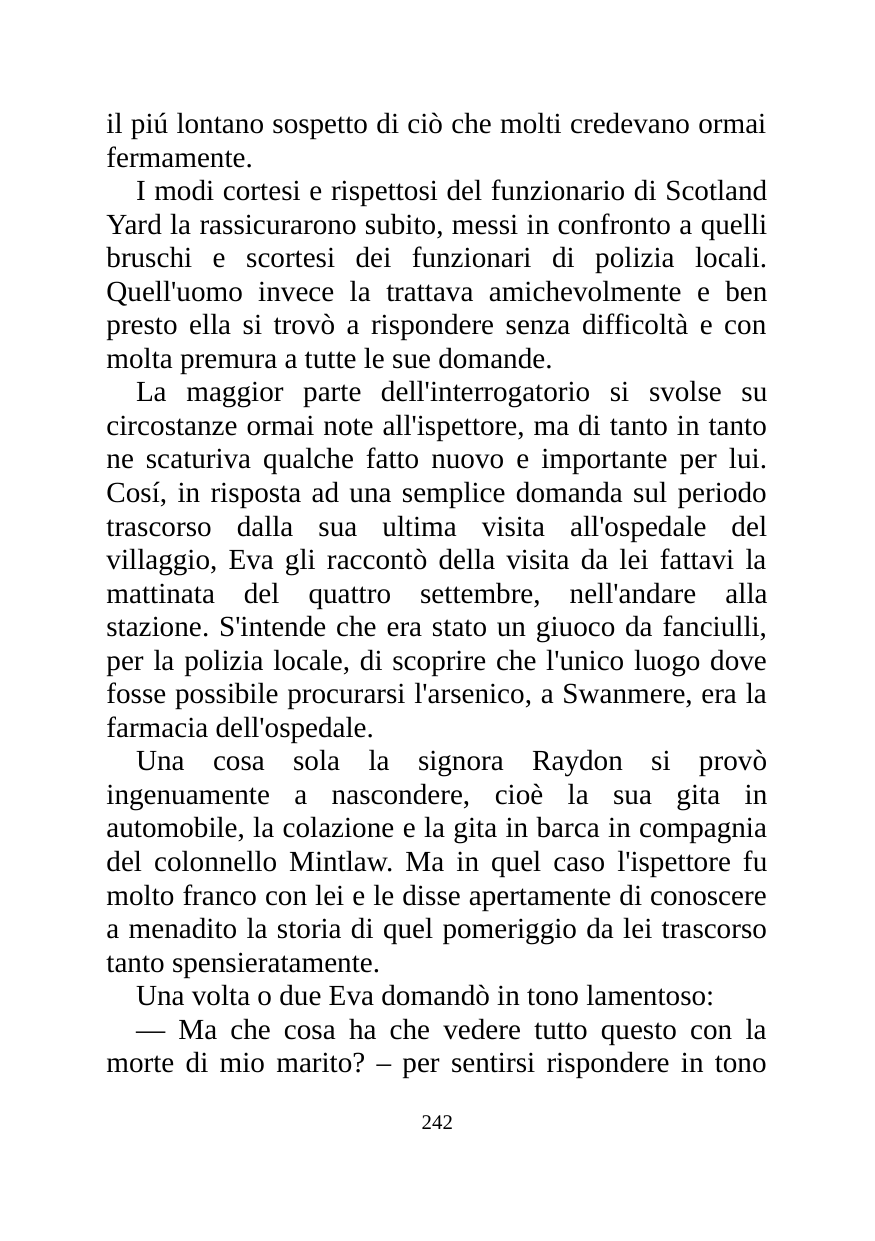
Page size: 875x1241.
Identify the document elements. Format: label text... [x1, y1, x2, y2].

text il piú lontano sospetto di ciò che molti credevano ormai fermamente. [106, 106, 768, 173]
text Una cosa sola la signora Raydon si provò ingenuamente a nascondere, cioè la sua gita in automobile, la colazione e la gita in barca in compagnia del colonnello Mintlaw. Ma in quel caso l'ispettore fu molto franco con lei e le disse apertamente di conoscere a menadito la storia di quel pomeriggio da lei trascorso tanto spensieratamente. [106, 743, 768, 978]
text I modi cortesi e rispettosi del funzionario di Scotland Yard la rassicurarono subito, messi in confronto a quelli bruschi e scortesi dei funzionari di polizia locali. Quell'uomo invece la trattava amichevolmente e ben presto ella si trovò a rispondere senza difficoltà e con molta premura a tutte le sue domande. [106, 173, 768, 374]
text Una volta o due Eva domandò in tono lamentoso: [106, 978, 768, 1012]
text La maggior parte dell'interrogatorio si svolse su circostanze ormai note all'ispettore, ma di tanto in tanto ne scaturiva qualche fatto nuovo e importante per lui. Cosí, in risposta ad una semplice domanda sul periodo trascorso dalla sua ultima visita all'ospedale del villaggio, Eva gli raccontò della visita da lei fattavi la mattinata del quattro settembre, nell'andare alla stazione. S'intende che era stato un giuoco da fanciulli, per la polizia locale, di scoprire che l'unico luogo dove fosse possibile procurarsi l'arsenico, a Swanmere, era la farmacia dell'ospedale. [106, 374, 768, 743]
text — Ma che cosa ha che vedere tutto questo con la morte di mio marito? – per sentirsi rispondere in tono [106, 1012, 768, 1079]
